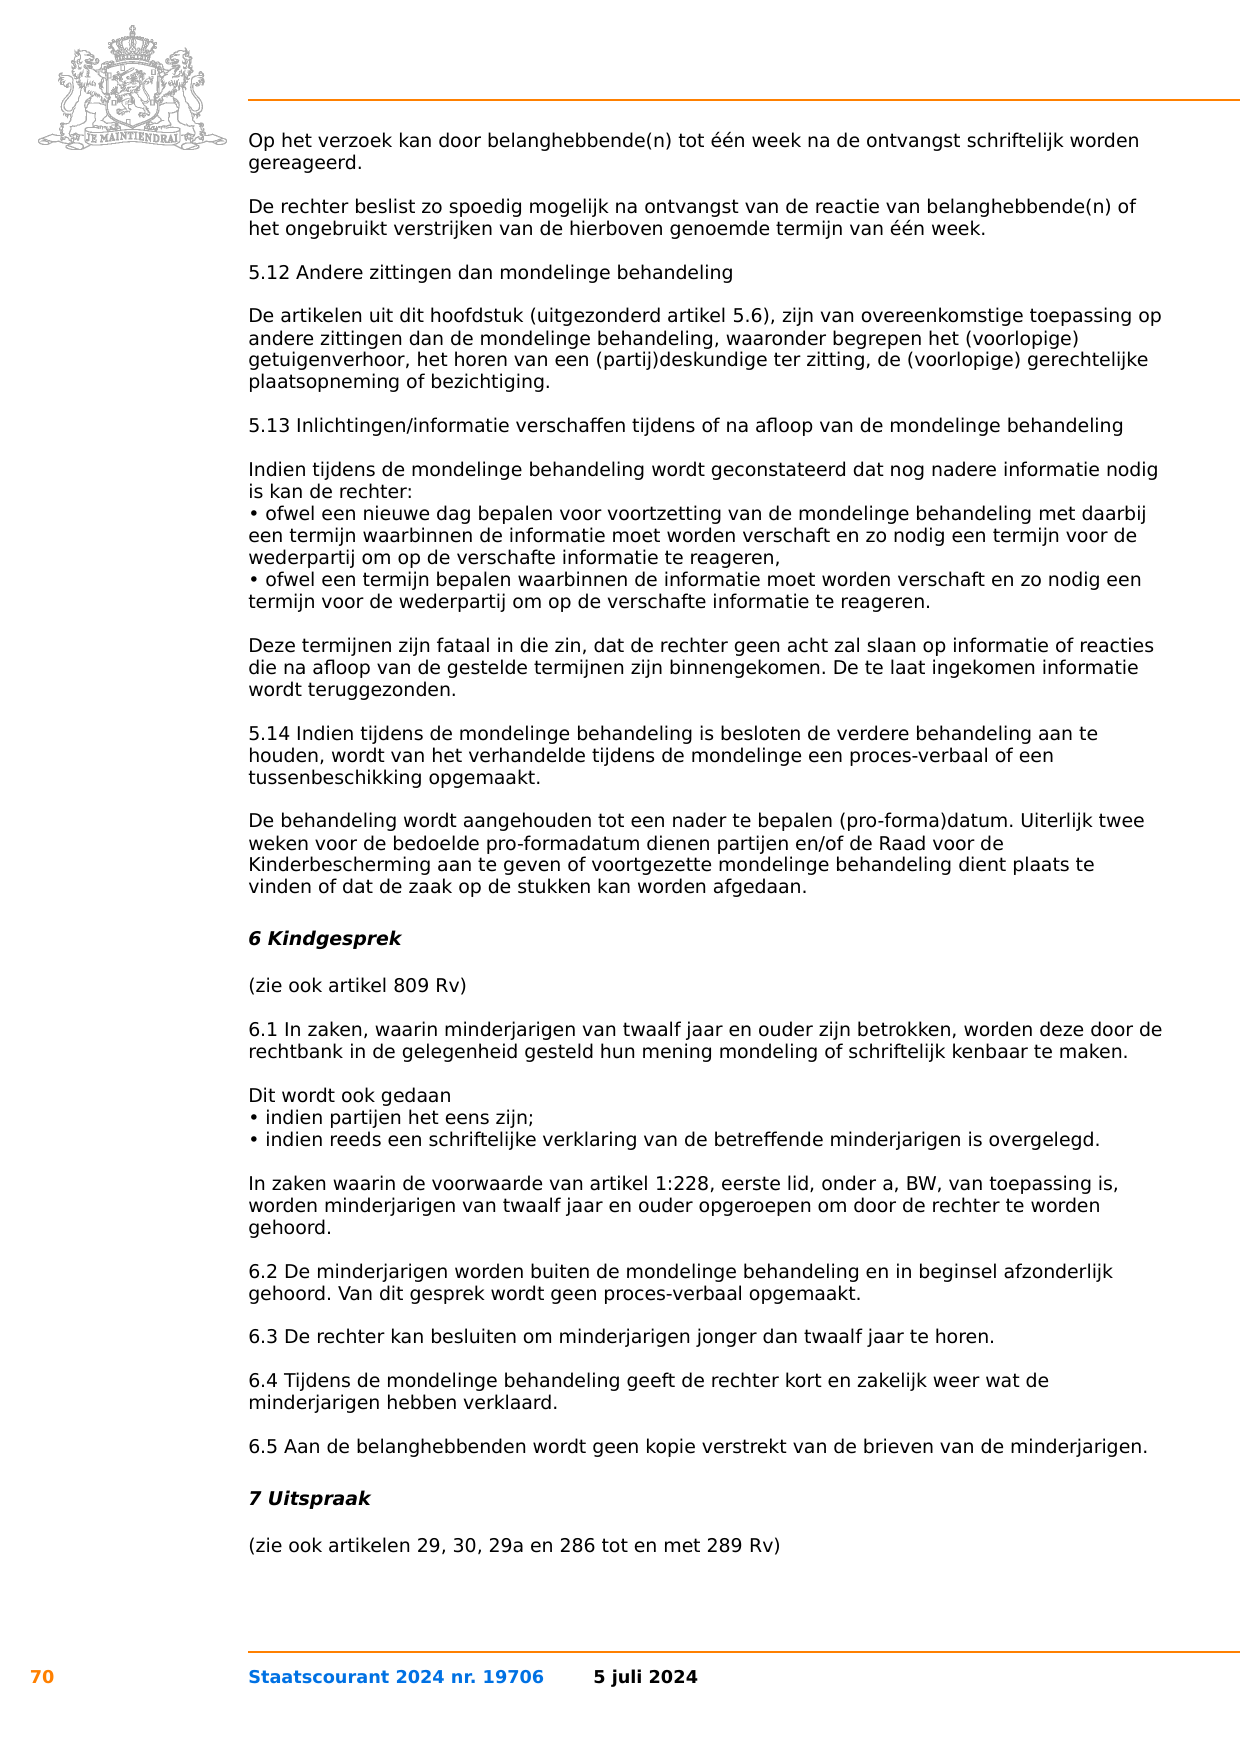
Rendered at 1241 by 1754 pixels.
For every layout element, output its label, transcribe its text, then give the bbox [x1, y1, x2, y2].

text • ofwel een nieuwe dag bepalen voor voortzetting van de mondelinge behandeling met daarbij een termijn waarbinnen de informatie moet worden verschaft en zo nodig een termijn voor de wederpartij om op de verschafte informatie te reageren, [248, 503, 1163, 569]
picture [38, 25, 227, 150]
subtitle 7 Uitspraak [248, 1488, 1163, 1510]
text • indien reeds een schriftelijke verklaring van de betreffende minderjarigen is overgelegd. [248, 1129, 1163, 1151]
text In zaken waarin de voorwaarde van artikel 1:228, eerste lid, onder a, BW, van toepassing is, worden minderjarigen van twaalf jaar en ouder opgeroepen om door de rechter te worden gehoord. [248, 1173, 1163, 1239]
text Indien tijdens de mondelinge behandeling wordt geconstateerd dat nog nadere informatie nodig is kan de rechter: [248, 459, 1163, 503]
text (zie ook artikelen 29, 30, 29a en 286 tot en met 289 Rv) [248, 1535, 1163, 1557]
text 6.1 In zaken, waarin minderjarigen van twaalf jaar en ouder zijn betrokken, worden deze door de rechtbank in de gelegenheid gesteld hun mening mondeling of schriftelijk kenbaar te maken. [248, 1019, 1163, 1063]
text • ofwel een termijn bepalen waarbinnen de informatie moet worden verschaft en zo nodig een termijn voor de wederpartij om op de verschafte informatie te reageren. [248, 569, 1163, 613]
text • indien partijen het eens zijn; [248, 1107, 1163, 1129]
text 6.5 Aan de belanghebbenden wordt geen kopie verstrekt van de brieven van de minderjarigen. [248, 1436, 1163, 1458]
text De rechter beslist zo spoedig mogelijk na ontvangst van de reactie van belanghebbende(n) of het ongebruikt verstrijken van de hierboven genoemde termijn van één week. [248, 196, 1163, 240]
text Dit wordt ook gedaan [248, 1085, 1163, 1107]
text 6.3 De rechter kan besluiten om minderjarigen jonger dan twaalf jaar te horen. [248, 1326, 1163, 1348]
text Deze termijnen zijn fataal in die zin, dat de rechter geen acht zal slaan op informatie of reacties die na afloop van de gestelde termijnen zijn binnengekomen. De te laat ingekomen informatie wordt teruggezonden. [248, 635, 1163, 701]
text De artikelen uit dit hoofdstuk (uitgezonderd artikel 5.6), zijn van overeenkomstige toepassing op andere zittingen dan de mondelinge behandeling, waaronder begrepen het (voorlopige) getuigenverhoor, het horen van een (partij)deskundige ter zitting, de (voorlopige) gerechtelijke plaatsopneming of bezichtiging. [248, 305, 1163, 393]
subtitle 6 Kindgesprek [248, 928, 1163, 950]
text 6.2 De minderjarigen worden buiten de mondelinge behandeling en in beginsel afzonderlijk gehoord. Van dit gesprek wordt geen proces-verbaal opgemaakt. [248, 1261, 1163, 1304]
text (zie ook artikel 809 Rv) [248, 975, 1163, 997]
text 5.14 Indien tijdens de mondelinge behandeling is besloten de verdere behandeling aan te houden, wordt van het verhandelde tijdens de mondelinge een proces-verbaal of een tussenbeschikking opgemaakt. [248, 723, 1163, 788]
text 6.4 Tijdens de mondelinge behandeling geeft de rechter kort en zakelijk weer wat de minderjarigen hebben verklaard. [248, 1370, 1163, 1414]
text Op het verzoek kan door belanghebbende(n) tot één week na de ontvangst schriftelijk worden gereageerd. [248, 130, 1163, 174]
text 5.12 Andere zittingen dan mondelinge behandeling [248, 262, 1163, 283]
text De behandeling wordt aangehouden tot een nader te bepalen (pro-forma)datum. Uiterlijk twee weken voor de bedoelde pro-formadatum dienen partijen en/of de Raad voor de Kinderbescherming aan te geven of voortgezette mondelinge behandeling dient plaats te vinden of dat de zaak op de stukken kan worden afgedaan. [248, 810, 1163, 898]
text 5.13 Inlichtingen/informatie verschaffen tijdens of na afloop van de mondelinge behandeling [248, 415, 1163, 437]
